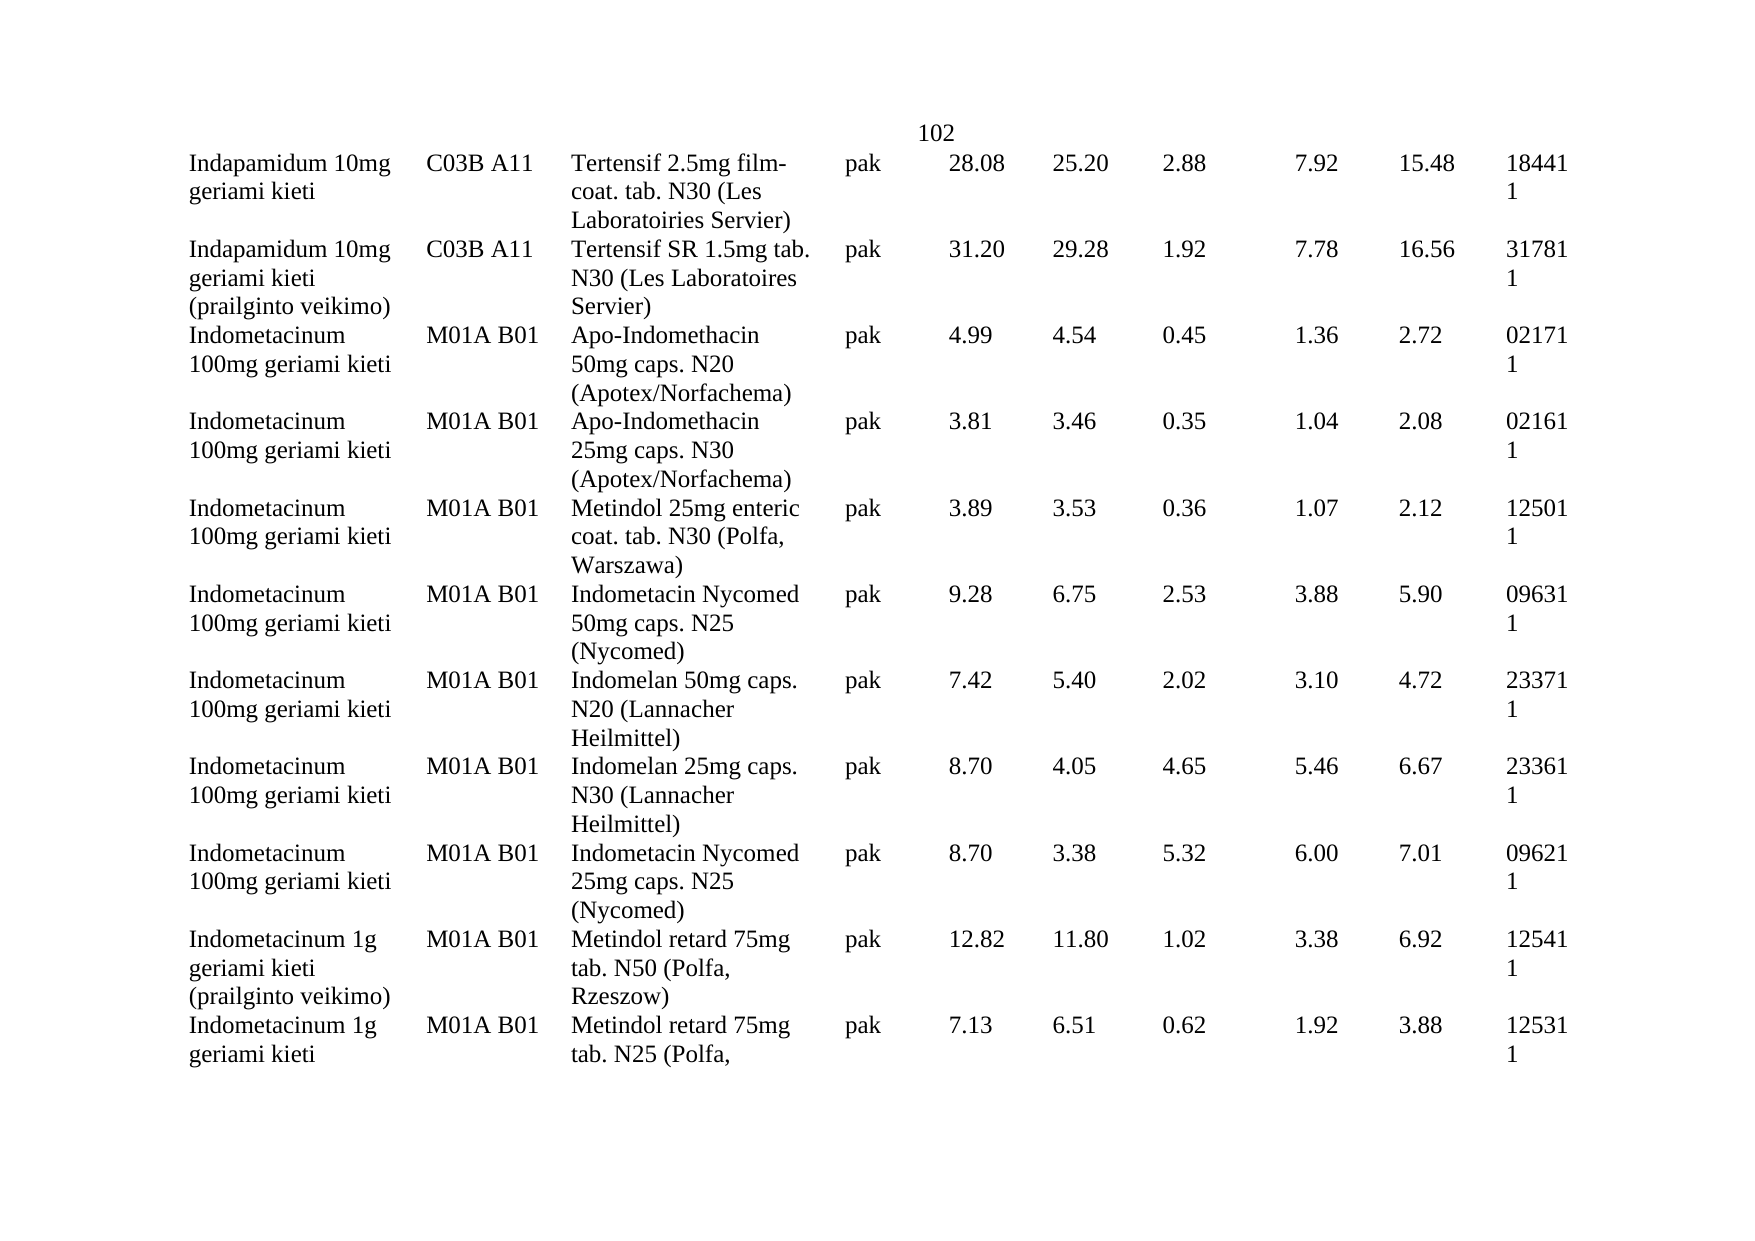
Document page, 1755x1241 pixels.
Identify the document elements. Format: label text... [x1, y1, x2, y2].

table_cell 31.20 [938, 234, 1041, 320]
table_cell 7.13 [938, 1010, 1041, 1068]
table_cell M01A B01 [415, 493, 559, 579]
table_cell 6.00 [1283, 838, 1387, 924]
table_cell 4.05 [1041, 751, 1151, 838]
table_cell [1589, 493, 1595, 579]
table_cell [1589, 579, 1595, 665]
table_cell 021611 [1495, 406, 1589, 493]
table_cell [1589, 838, 1595, 924]
table_cell 0.36 [1151, 493, 1283, 579]
table_cell 233611 [1495, 751, 1589, 838]
table_cell 233711 [1495, 665, 1589, 751]
table_cell [1589, 234, 1595, 320]
table_cell Indomelan 50mg caps. N20 (Lannacher Heilmittel) [560, 665, 833, 751]
table_cell 7.92 [1283, 148, 1387, 234]
table_cell Metindol 25mg enteric coat. tab. N30 (Polfa, Warszawa) [560, 493, 833, 579]
table_cell Indapamidum 10mg geriami kieti [177, 148, 415, 234]
table_cell 1.36 [1283, 320, 1387, 406]
table_cell 2.08 [1388, 406, 1494, 493]
table_cell 7.42 [938, 665, 1041, 751]
table_cell 5.40 [1041, 665, 1151, 751]
table_cell 2.02 [1151, 665, 1283, 751]
table_cell pak [834, 838, 937, 924]
table_cell 3.38 [1283, 924, 1387, 1010]
table_cell 4.54 [1041, 320, 1151, 406]
table_cell 16.56 [1388, 234, 1494, 320]
table_cell 5.90 [1388, 579, 1494, 665]
table_cell 2.53 [1151, 579, 1283, 665]
table_cell Indometacinum 100mg geriami kieti [177, 493, 415, 579]
table_cell 28.08 [938, 148, 1041, 234]
table_cell 6.67 [1388, 751, 1494, 838]
table_cell 3.89 [938, 493, 1041, 579]
table_cell C03B A11 [415, 234, 559, 320]
table_cell 25.20 [1041, 148, 1151, 234]
table_cell M01A B01 [415, 924, 559, 1010]
table_cell 125411 [1495, 924, 1589, 1010]
table_cell 125011 [1495, 493, 1589, 579]
table_cell pak [834, 579, 937, 665]
table_cell Indomelan 25mg caps. N30 (Lannacher Heilmittel) [560, 751, 833, 838]
table_cell Apo-Indomethacin 50mg caps. N20 (Apotex/Norfachema) [560, 320, 833, 406]
table_cell Indometacinum 100mg geriami kieti [177, 320, 415, 406]
table_cell Metindol retard 75mg tab. N50 (Polfa, Rzeszow) [560, 924, 833, 1010]
table_cell Indometacinum 100mg geriami kieti [177, 751, 415, 838]
table_cell Tertensif SR 1.5mg tab. N30 (Les Laboratoires Servier) [560, 234, 833, 320]
table_cell M01A B01 [415, 406, 559, 493]
table_cell 3.88 [1388, 1010, 1494, 1068]
table_cell 3.38 [1041, 838, 1151, 924]
table_cell 6.51 [1041, 1010, 1151, 1068]
table_cell 7.01 [1388, 838, 1494, 924]
table_cell 4.65 [1151, 751, 1283, 838]
table_cell M01A B01 [415, 751, 559, 838]
table_cell Indometacinum 100mg geriami kieti [177, 838, 415, 924]
table_cell 9.28 [938, 579, 1041, 665]
table_cell pak [834, 406, 937, 493]
table_cell [1589, 751, 1595, 838]
table_cell 125311 [1495, 1010, 1589, 1068]
table_cell 1.04 [1283, 406, 1387, 493]
table_cell M01A B01 [415, 320, 559, 406]
table_cell 0.45 [1151, 320, 1283, 406]
table_cell Tertensif 2.5mg film-coat. tab. N30 (Les Laboratoiries Servier) [560, 148, 833, 234]
table_cell 12.82 [938, 924, 1041, 1010]
table_cell Indometacinum 100mg geriami kieti [177, 665, 415, 751]
table_cell pak [834, 665, 937, 751]
table_cell 021711 [1495, 320, 1589, 406]
table_cell pak [834, 320, 937, 406]
table_cell Metindol retard 75mg tab. N25 (Polfa, [560, 1010, 833, 1068]
table_cell M01A B01 [415, 579, 559, 665]
table_cell 2.72 [1388, 320, 1494, 406]
table_cell 3.81 [938, 406, 1041, 493]
table_cell Apo-Indomethacin 25mg caps. N30 (Apotex/Norfachema) [560, 406, 833, 493]
table_cell 4.99 [938, 320, 1041, 406]
table_cell pak [834, 493, 937, 579]
table_cell C03B A11 [415, 148, 559, 234]
table_cell Indometacin Nycomed 50mg caps. N25 (Nycomed) [560, 579, 833, 665]
table_cell 29.28 [1041, 234, 1151, 320]
table_cell pak [834, 148, 937, 234]
table_cell 8.70 [938, 751, 1041, 838]
table_cell 096311 [1495, 579, 1589, 665]
table_cell 2.12 [1388, 493, 1494, 579]
table_cell Indometacinum 100mg geriami kieti [177, 406, 415, 493]
table_cell [1589, 148, 1595, 234]
table_cell pak [834, 234, 937, 320]
table_cell [1589, 406, 1595, 493]
table_cell 3.10 [1283, 665, 1387, 751]
table_cell 1.92 [1151, 234, 1283, 320]
table_cell 3.46 [1041, 406, 1151, 493]
table_cell Indometacinum 100mg geriami kieti [177, 579, 415, 665]
table_cell 1.02 [1151, 924, 1283, 1010]
table_cell 184411 [1495, 148, 1589, 234]
table_cell 317811 [1495, 234, 1589, 320]
table_cell 0.62 [1151, 1010, 1283, 1068]
table_cell 11.80 [1041, 924, 1151, 1010]
table_cell 7.78 [1283, 234, 1387, 320]
table_cell M01A B01 [415, 838, 559, 924]
table_cell M01A B01 [415, 665, 559, 751]
table_cell 4.72 [1388, 665, 1494, 751]
table_cell [1589, 320, 1595, 406]
table_cell 3.53 [1041, 493, 1151, 579]
table_cell [1589, 924, 1595, 1010]
table_cell 1.07 [1283, 493, 1387, 579]
table_cell 6.92 [1388, 924, 1494, 1010]
table_cell 096211 [1495, 838, 1589, 924]
table_cell [1589, 665, 1595, 751]
table_cell 15.48 [1388, 148, 1494, 234]
table_cell 2.88 [1151, 148, 1283, 234]
table_cell 5.32 [1151, 838, 1283, 924]
table_cell M01A B01 [415, 1010, 559, 1068]
table_cell Indapamidum 10mg geriami kieti (prailginto veikimo) [177, 234, 415, 320]
table_cell Indometacinum 1g geriami kieti [177, 1010, 415, 1068]
table_cell 3.88 [1283, 579, 1387, 665]
table_cell Indometacinum 1g geriami kieti (prailginto veikimo) [177, 924, 415, 1010]
table_cell Indometacin Nycomed 25mg caps. N25 (Nycomed) [560, 838, 833, 924]
table_cell 0.35 [1151, 406, 1283, 493]
table_cell 5.46 [1283, 751, 1387, 838]
table_cell 1.92 [1283, 1010, 1387, 1068]
table_cell pak [834, 924, 937, 1010]
table_cell pak [834, 751, 937, 838]
table_cell 6.75 [1041, 579, 1151, 665]
table_cell 8.70 [938, 838, 1041, 924]
table_cell pak [834, 1010, 937, 1068]
table_cell [1589, 1010, 1595, 1068]
